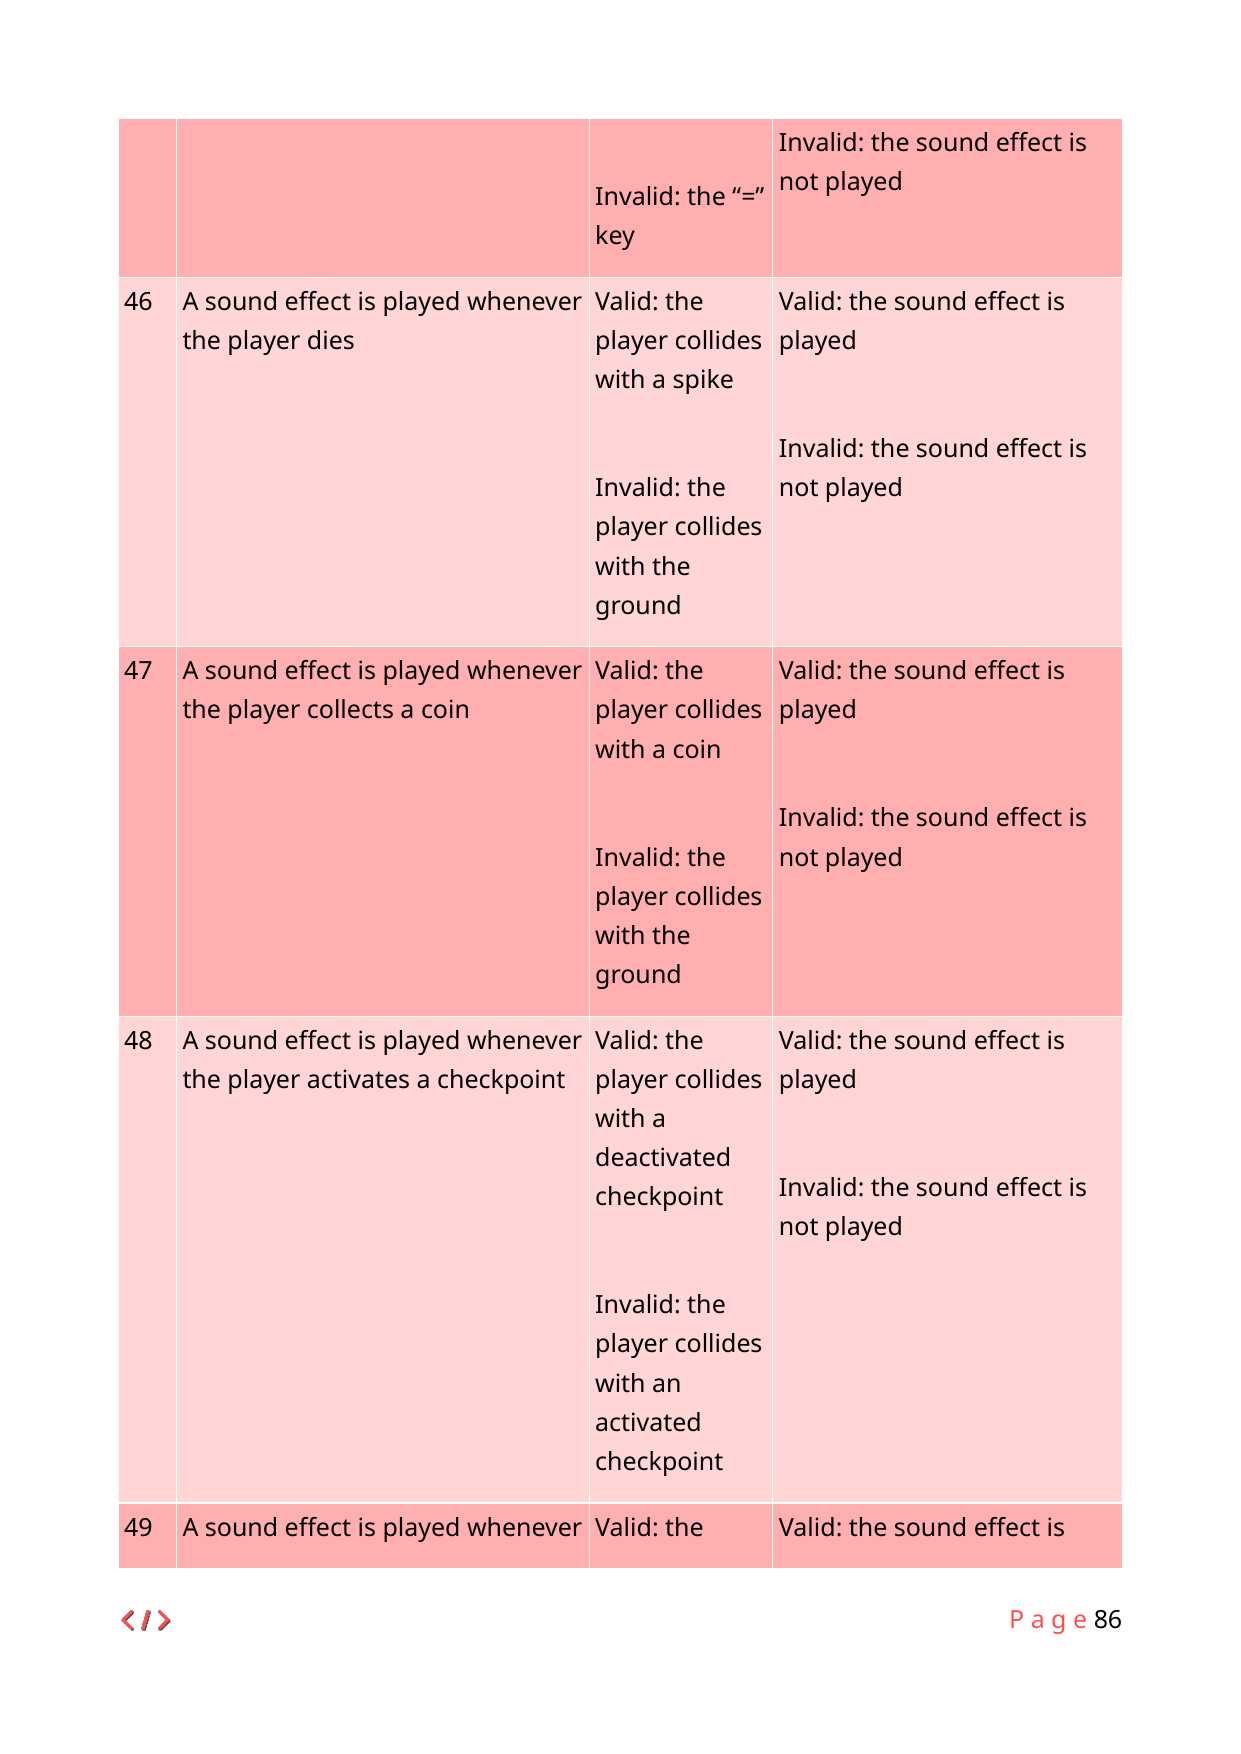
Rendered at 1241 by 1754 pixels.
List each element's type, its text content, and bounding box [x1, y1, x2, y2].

table_cell Valid: the sound effect is played Invalid: the sound effect is not played [773, 1017, 1122, 1502]
table_cell A sound effect is played whenever [177, 1504, 589, 1568]
table_cell A sound effect is played whenever the player dies [177, 278, 589, 646]
picture [116, 1591, 175, 1649]
table_cell Valid: the sound effect is played Invalid: the sound effect is not played [773, 278, 1122, 646]
table_cell 48 [119, 1017, 176, 1502]
table_cell A sound effect is played whenever the player activates a checkpoint [177, 1017, 589, 1502]
table_cell 49 [119, 1504, 176, 1568]
table_cell Invalid: the sound effect is not played [773, 119, 1122, 277]
table_cell Valid: the player collides with a deactivated checkpoint Invalid: the player collides with an activated checkpoint [590, 1017, 772, 1502]
table_cell Valid: the player collides with a coin Invalid: the player collides with the ground [590, 647, 772, 1016]
table_cell Valid: the player collides with a spike Invalid: the player collides with the ground [590, 278, 772, 646]
table_cell Valid: the [590, 1504, 772, 1568]
table_cell 46 [119, 278, 176, 646]
table_cell Valid: the sound effect is played Invalid: the sound effect is not played [773, 647, 1122, 1016]
table_cell Valid: the sound effect is [773, 1504, 1122, 1568]
table_cell 47 [119, 647, 176, 1016]
table_cell [177, 119, 589, 277]
table_cell [119, 119, 176, 277]
table_cell A sound effect is played whenever the player collects a coin [177, 647, 589, 1016]
table_cell Invalid: the “=” key [590, 119, 772, 277]
